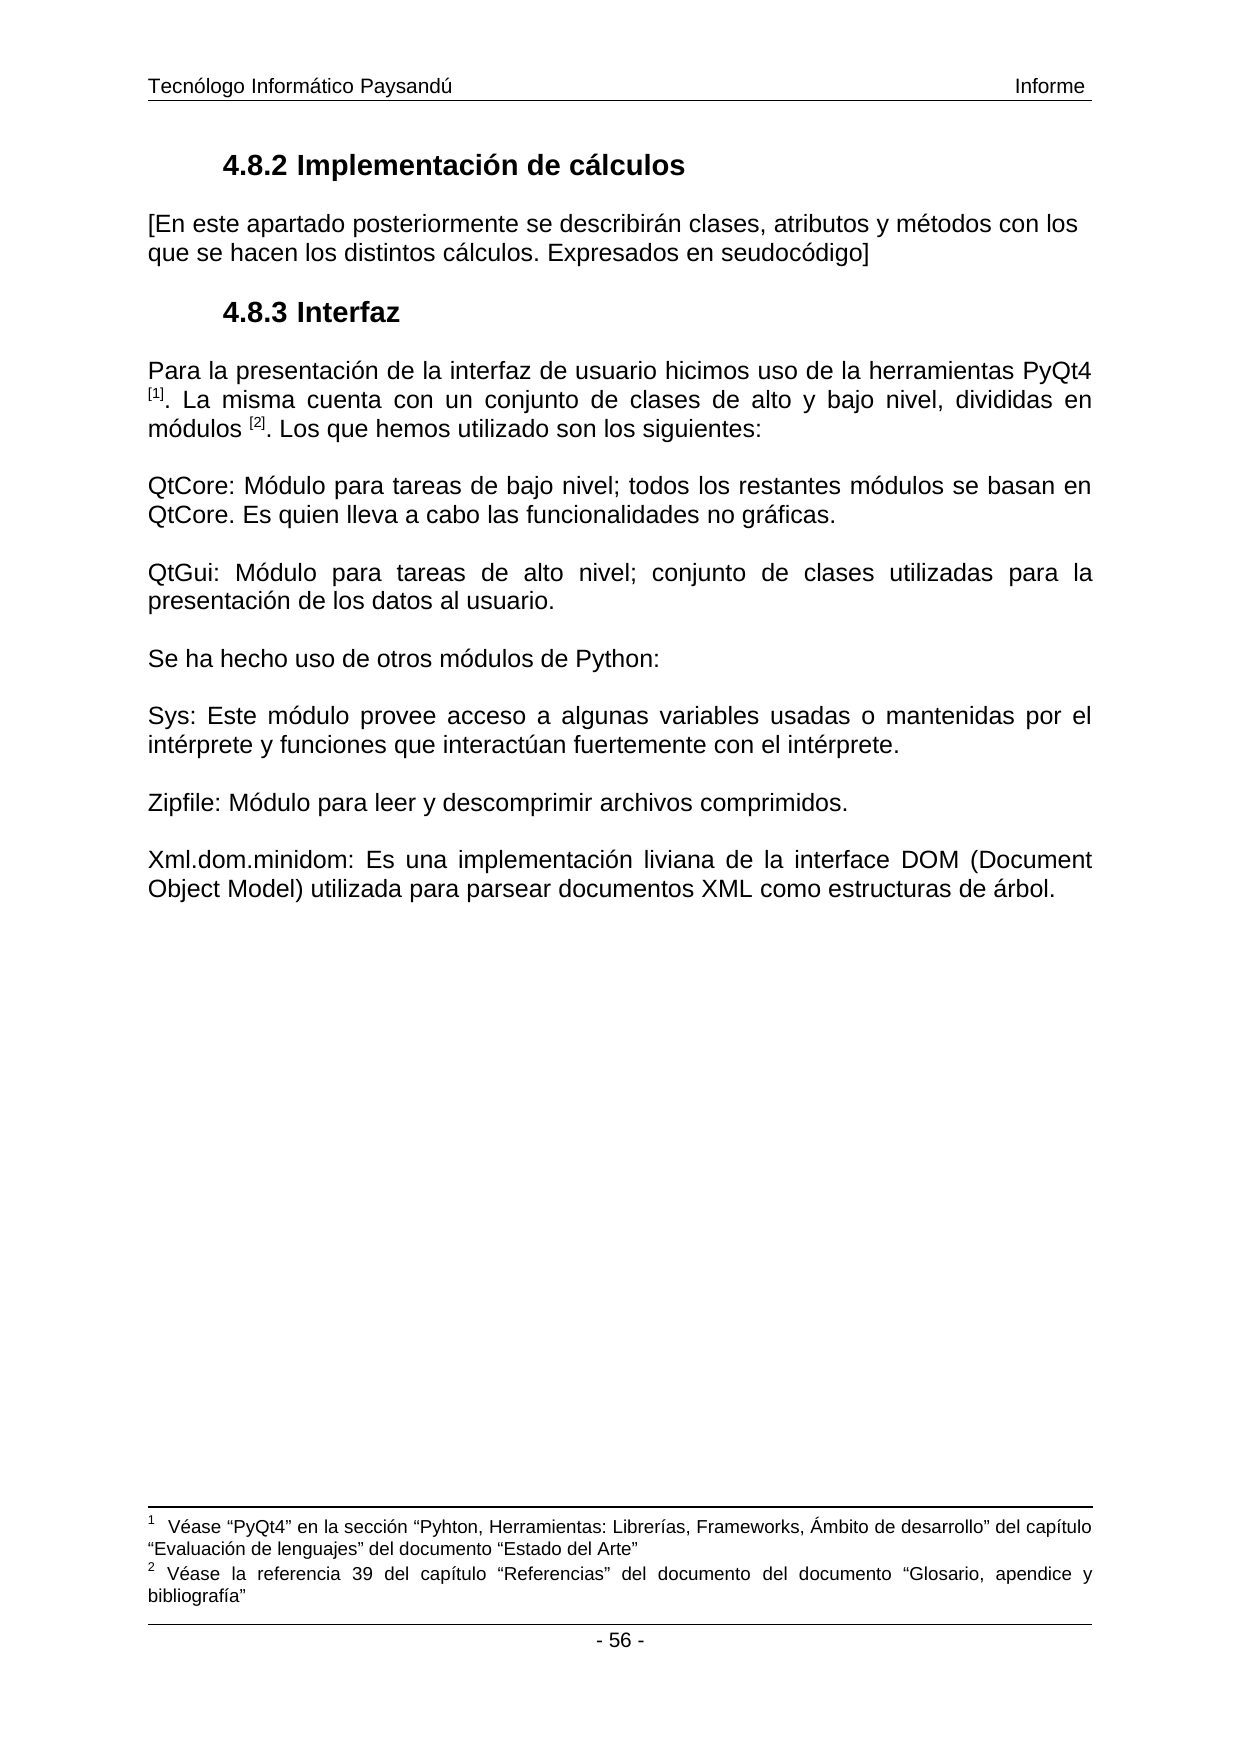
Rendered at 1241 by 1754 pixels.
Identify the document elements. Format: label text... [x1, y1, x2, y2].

text Xml.dom.minidom: Es una implementación liviana de la interface DOM (Document Object Model) utilizada para parsear documentos XML como estructuras de árbol. [148, 845, 1092, 902]
text Para la presentación de la interfaz de usuario hicimos uso de la herramientas PyQt4 []. La misma cuenta con un conjunto de clases de alto y bajo nivel, divididas en módulos []. Los que hemos utilizado son los siguientes: [148, 356, 1092, 442]
text QtCore: Módulo para tareas de bajo nivel; todos los restantes módulos se basan en QtCore. Es quien lleva a cabo las funcionalidades no gráficas. [148, 471, 1092, 529]
text [En este apartado posteriormente se describirán clases, atributos y métodos con los que se hacen los distintos cálculos. Expresados en seudocódigo] [148, 209, 1092, 266]
subtitle Implementación de cálculos [223, 148, 1092, 181]
text Véase “PyQt4” en la sección “Pyhton, Herramientas: Librerías, Frameworks, Ámbito de desarrollo” del capítulo “Evaluación de lenguajes” del documento “Estado del Arte” [148, 1513, 1092, 1559]
text Véase la referencia 39 del capítulo “Referencias” del documento del documento “Glosario, apendice y bibliografía” [148, 1559, 1092, 1606]
text QtGui: Módulo para tareas de alto nivel; conjunto de clases utilizadas para la presentación de los datos al usuario. [148, 557, 1092, 615]
text Se ha hecho uso de otros módulos de Python: [148, 644, 1092, 672]
text Zipfile: Módulo para leer y descomprimir archivos comprimidos. [148, 759, 1092, 816]
subtitle Interfaz [223, 295, 1092, 329]
text Sys: Este módulo provee acceso a algunas variables usadas o mantenidas por el intérprete y funciones que interactúan fuertemente con el intérprete. [148, 672, 1092, 759]
